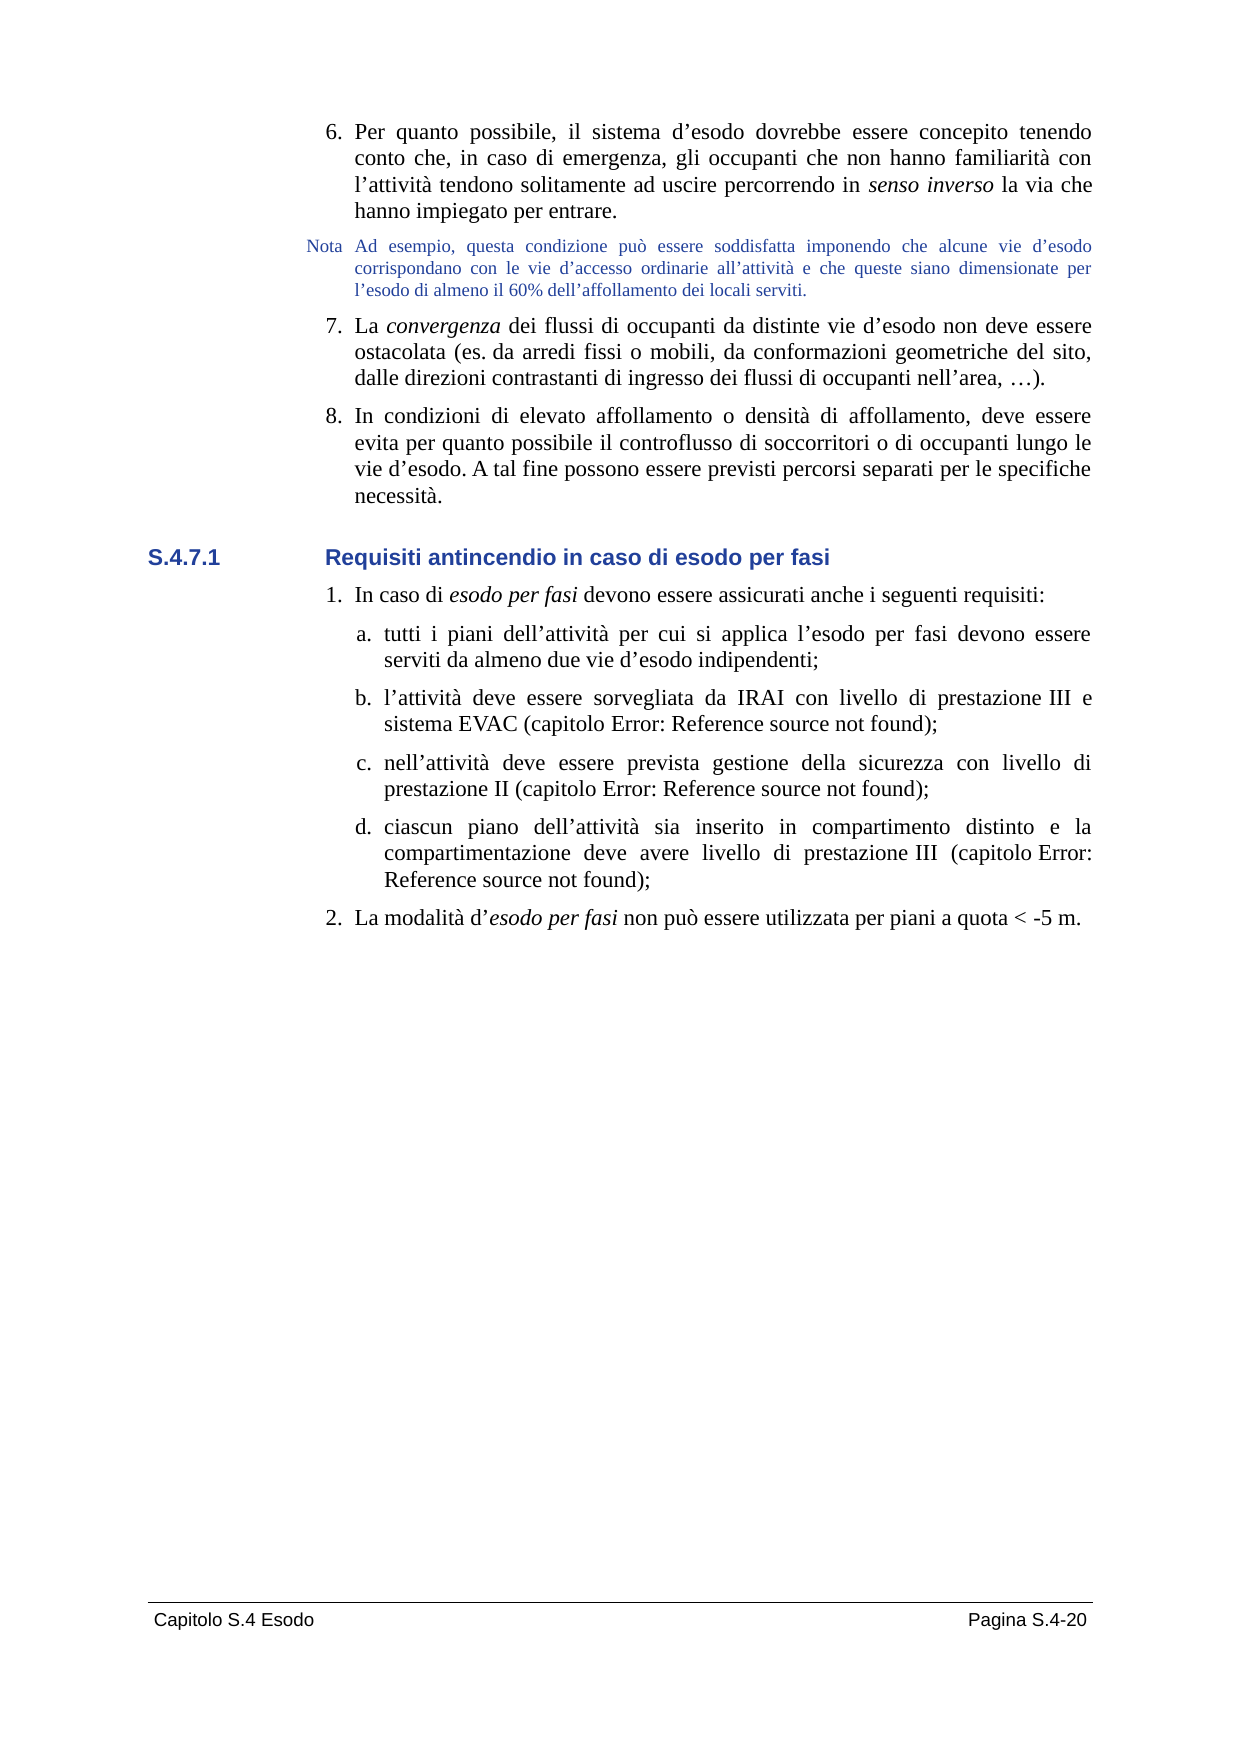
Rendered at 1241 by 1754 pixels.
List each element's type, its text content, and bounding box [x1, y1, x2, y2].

list Ad esempio, questa condizione può essere soddisfatta imponendo che alcune vie d’esodo corrispondano con le vie d’accesso ordinarie all’attività e che queste siano dimensionate per l’esodo di almeno il 60% dell’affollamento dei locali serviti. [342, 235, 1093, 300]
list nell’attività deve essere prevista gestione della sicurezza con livello di prestazione II (capitolo Error: Reference source not found); [372, 749, 1093, 801]
list tutti i piani dell’attività per cui si applica l’esodo per fasi devono essere serviti da almeno due vie d’esodo indipendenti; [372, 620, 1093, 672]
list La convergenza dei flussi di occupanti da distinte vie d’esodo non deve essere ostacolata (es. da arredi fissi o mobili, da conformazioni geometriche del sito, dalle direzioni contrastanti di ingresso dei flussi di occupanti nell’area, …). [342, 312, 1093, 391]
list Per quanto possibile, il sistema d’esodo dovrebbe essere concepito tenendo conto che, in caso di emergenza, gli occupanti che non hanno familiarità con l’attività tendono solitamente ad uscire percorrendo in senso inverso la via che hanno impiegato per entrare. [342, 118, 1093, 223]
list La modalità d’esodo per fasi non può essere utilizzata per piani a quota < -5 m. [342, 904, 1093, 930]
list ciascun piano dell’attività sia inserito in compartimento distinto e la compartimentazione deve avere livello di prestazione III (capitolo Error: Reference source not found); [372, 813, 1093, 892]
list In caso di esodo per fasi devono essere assicurati anche i seguenti requisiti: [342, 582, 1093, 608]
subtitle Requisiti antincendio in caso di esodo per fasi [148, 543, 1093, 570]
list In condizioni di elevato affollamento o densità di affollamento, deve essere evita per quanto possibile il controflusso di soccorritori o di occupanti lungo le vie d’esodo. A tal fine possono essere previsti percorsi separati per le specifiche necessità. [342, 403, 1093, 508]
list l’attività deve essere sorvegliata da IRAI con livello di prestazione III e sistema EVAC (capitolo Error: Reference source not found); [372, 684, 1093, 737]
